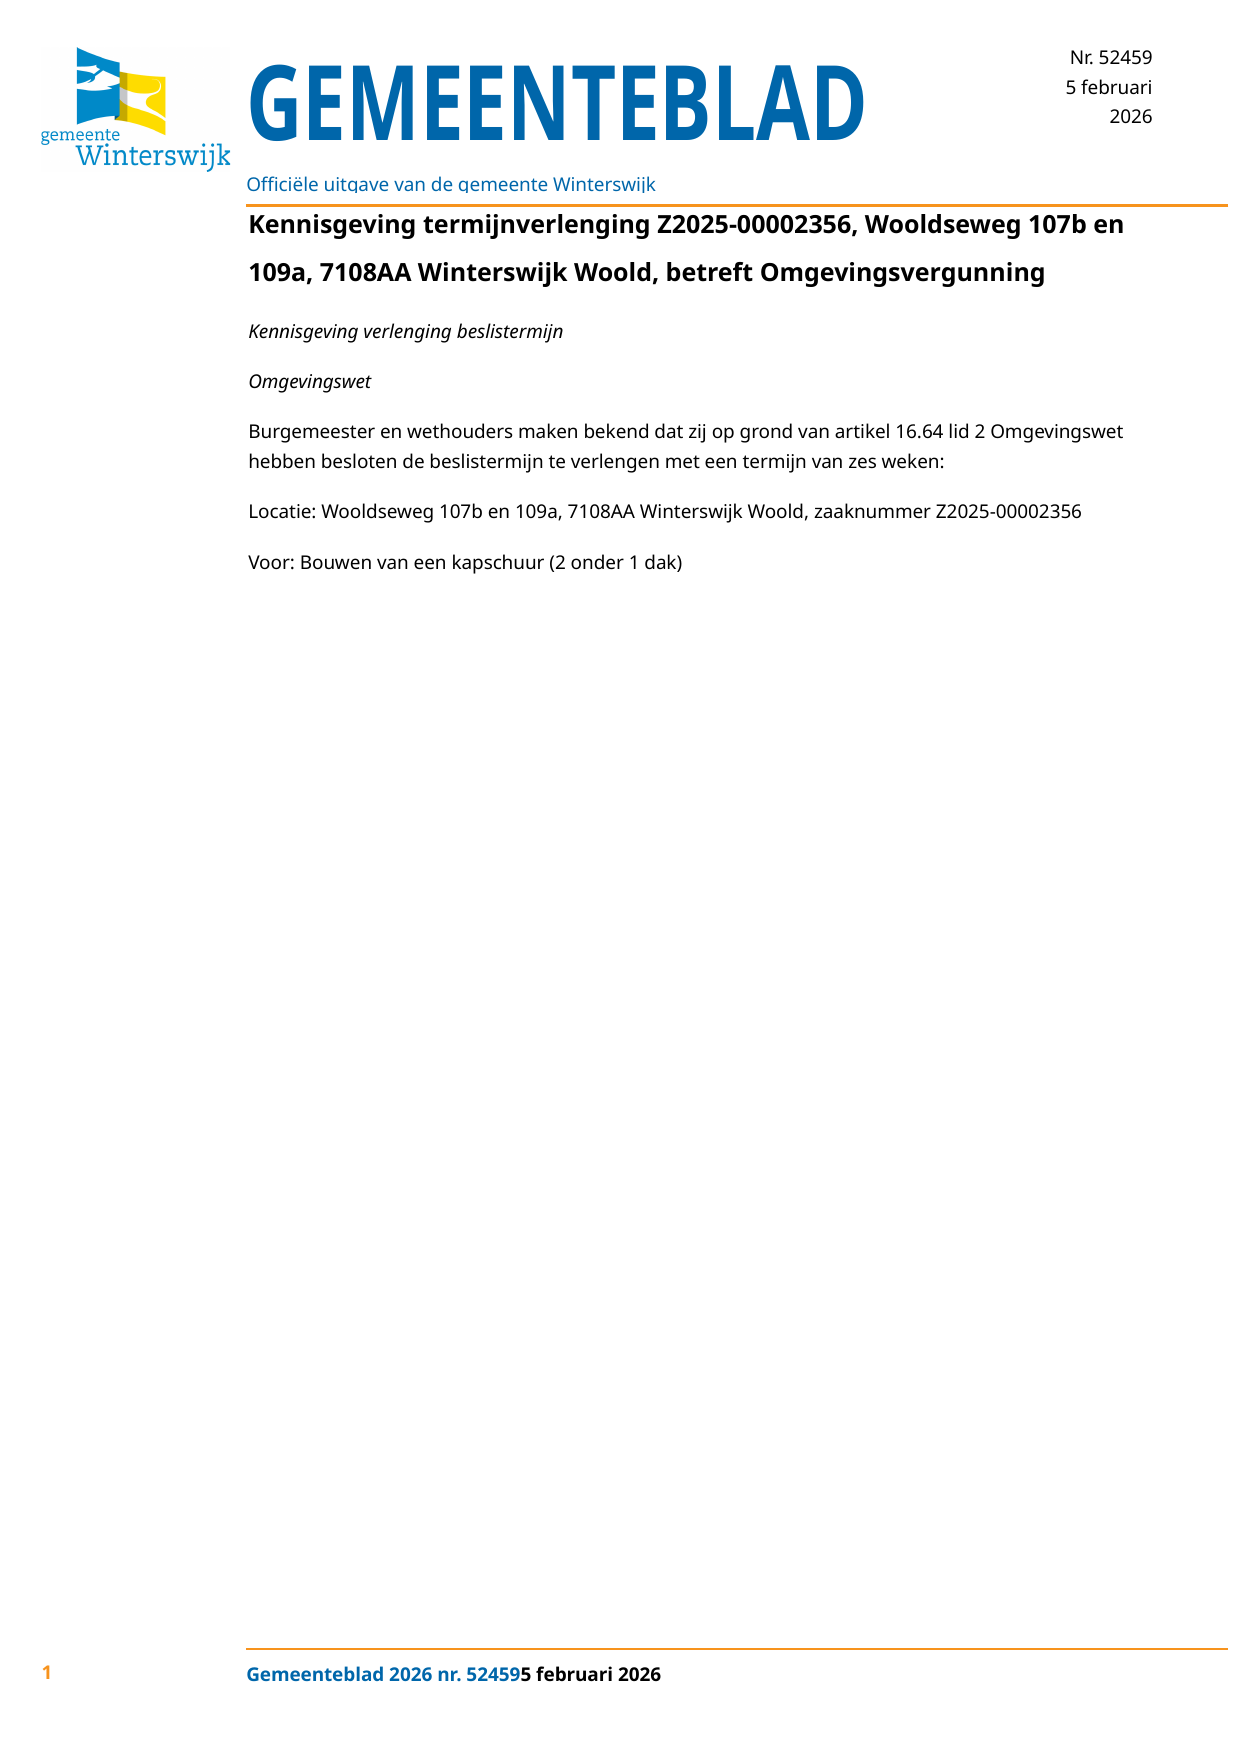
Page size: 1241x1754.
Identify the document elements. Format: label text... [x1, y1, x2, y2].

text Locatie: Wooldseweg 107b en 109a, 7108AA Winterswijk Woold, zaaknummer Z2025-00002356 [248, 499, 1152, 524]
text Kennisgeving termijnverlenging Z2025-00002356, Wooldseweg 107b en 109a, 7108AA Winterswijk Woold, betreft Omgevingsvergunning [248, 207, 1152, 288]
text Voor: Bouwen van een kapschuur (2 onder 1 dak) [248, 549, 1152, 575]
text Omgevingswet [248, 368, 1152, 394]
text Kennisgeving verlenging beslistermijn [248, 318, 1152, 344]
picture [41, 47, 231, 172]
text Burgemeester en wethouders maken bekend dat zij op grond van artikel 16.64 lid 2 Omgevingswet hebben besloten de beslistermijn te verlengen met een termijn van zes weken: [248, 419, 1152, 474]
picture [225, 153, 231, 162]
